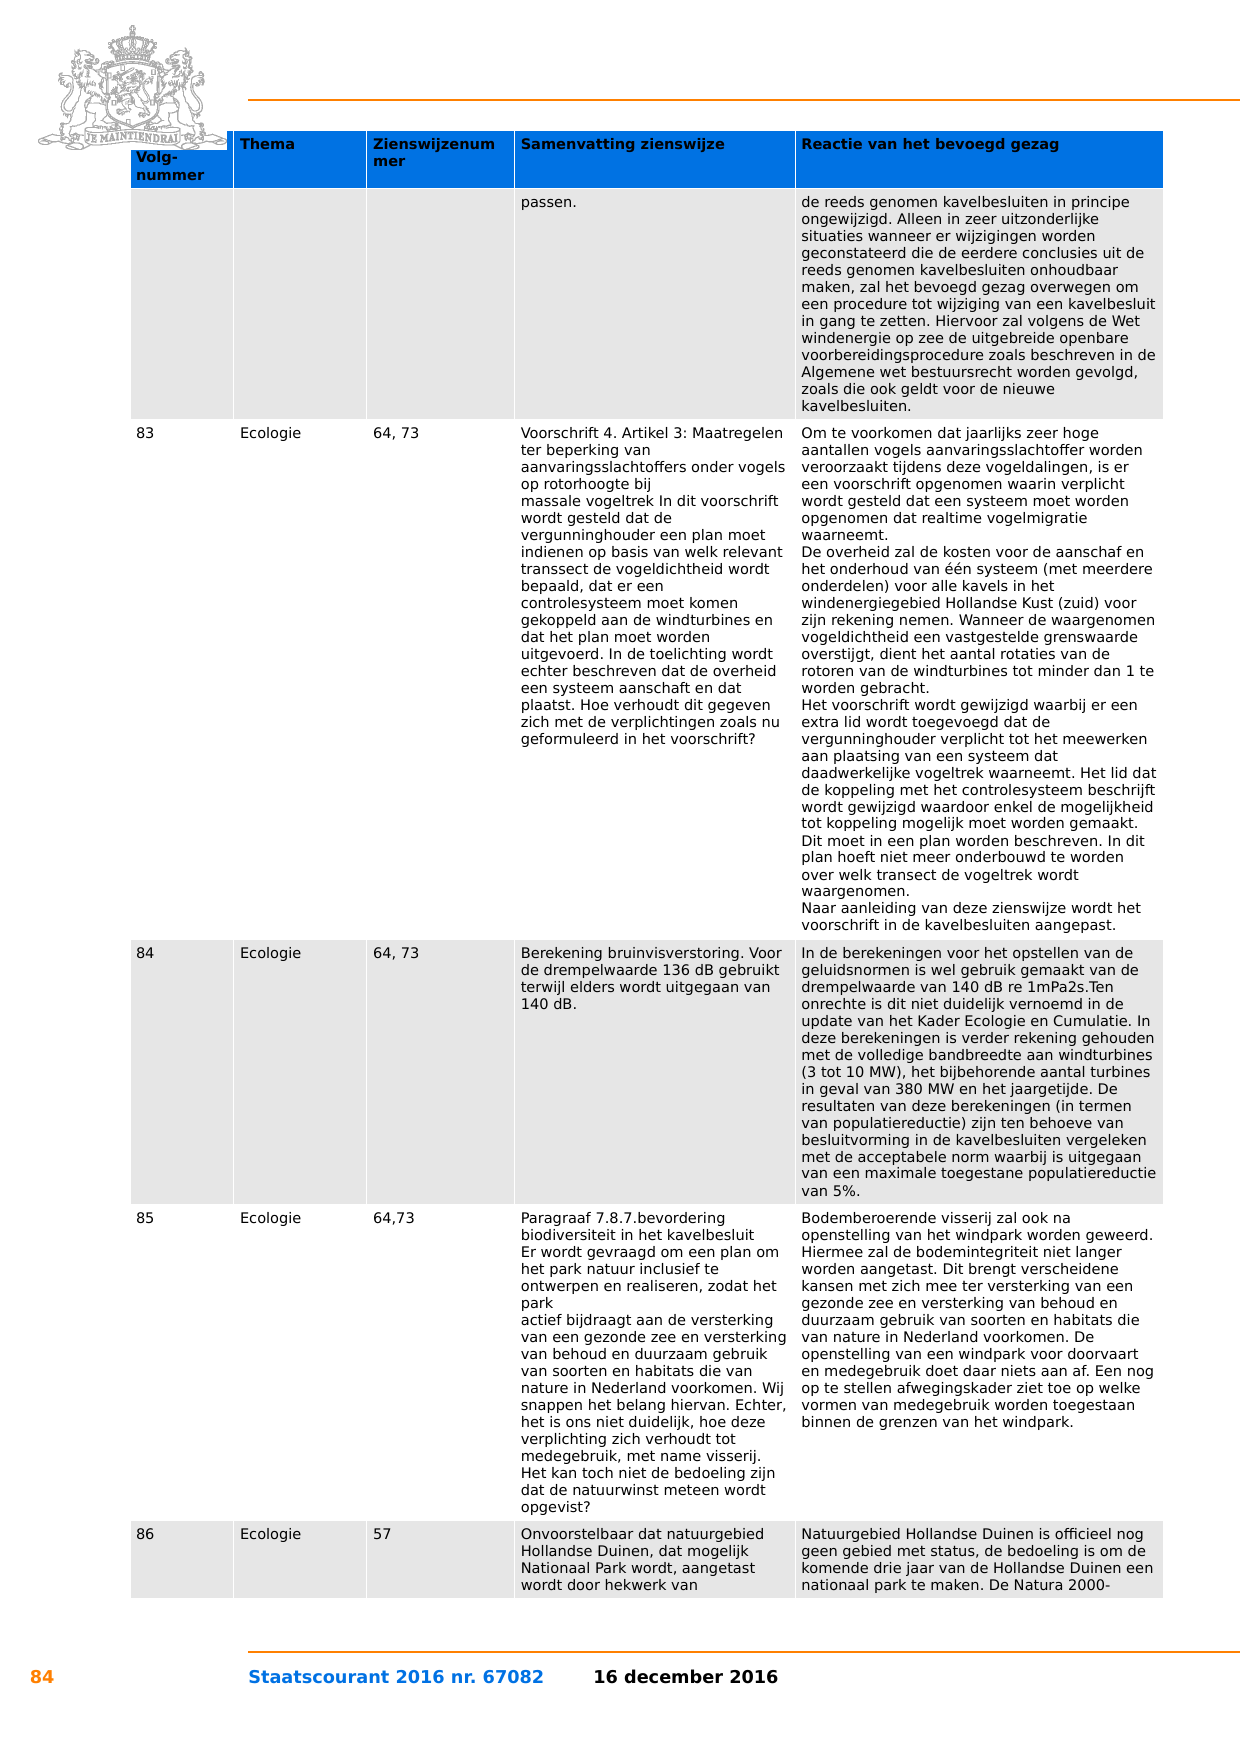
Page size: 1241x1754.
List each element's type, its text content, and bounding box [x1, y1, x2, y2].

table_cell Ecologie [234, 420, 366, 939]
table_header Volg-nummer [131, 131, 233, 188]
table_cell Ecologie [234, 1205, 366, 1520]
table_cell [131, 189, 233, 419]
table_cell Om te voorkomen dat jaarlijks zeer hoge aantallen vogels aanvaringsslachtoffer worden veroorzaakt tijdens deze vogeldalingen, is er een voorschrift opgenomen waarin verplicht wordt gesteld dat een systeem moet worden opgenomen dat realtime vogelmigratie waarneemt. De overheid zal de kosten voor de aanschaf en het onderhoud van één systeem (met meerdere onderdelen) voor alle kavels in het windenergiegebied Hollandse Kust (zuid) voor zijn rekening nemen. Wanneer de waargenomen vogeldichtheid een vastgestelde grenswaarde overstijgt, dient het aantal rotaties van de rotoren van de windturbines tot minder dan 1 te worden gebracht. Het voorschrift wordt gewijzigd waarbij er een extra lid wordt toegevoegd dat de vergunninghouder verplicht tot het meewerken aan plaatsing van een systeem dat daadwerkelijke vogeltrek waarneemt. Het lid dat de koppeling met het controlesysteem beschrijft wordt gewijzigd waardoor enkel de mogelijkheid tot koppeling mogelijk moet worden gemaakt. Dit moet in een plan worden beschreven. In dit plan hoeft niet meer onderbouwd te worden over welk transect de vogeltrek wordt waargenomen. Naar aanleiding van deze zienswijze wordt het voorschrift in de kavelbesluiten aangepast. [796, 420, 1163, 939]
table_cell Natuurgebied Hollandse Duinen is officieel nog geen gebied met status, de bedoeling is om de komende drie jaar van de Hollandse Duinen een nationaal park te maken. De Natura 2000- [796, 1521, 1163, 1598]
table_cell Onvoorstelbaar dat natuurgebied Hollandse Duinen, dat mogelijk Nationaal Park wordt, aangetast wordt door hekwerk van [515, 1521, 795, 1598]
table_cell Bodemberoerende visserij zal ook na openstelling van het windpark worden geweerd. Hiermee zal de bodemintegriteit niet langer worden aangetast. Dit brengt verscheidene kansen met zich mee ter versterking van een gezonde zee en versterking van behoud en duurzaam gebruik van soorten en habitats die van nature in Nederland voorkomen. De openstelling van een windpark voor doorvaart en medegebruik doet daar niets aan af. Een nog op te stellen afwegingskader ziet toe op welke vormen van medegebruik worden toegestaan binnen de grenzen van het windpark. [796, 1205, 1163, 1520]
table_cell Ecologie [234, 940, 366, 1204]
table_cell Ecologie [234, 1521, 366, 1598]
table_header Samenvatting zienswijze [515, 131, 795, 188]
table_cell de reeds genomen kavelbesluiten in principe ongewijzigd. Alleen in zeer uitzonderlijke situaties wanneer er wijzigingen worden geconstateerd die de eerdere conclusies uit de reeds genomen kavelbesluiten onhoudbaar maken, zal het bevoegd gezag overwegen om een procedure tot wijziging van een kavelbesluit in gang te zetten. Hiervoor zal volgens de Wet windenergie op zee de uitgebreide openbare voorbereidingsprocedure zoals beschreven in de Algemene wet bestuursrecht worden gevolgd, zoals die ook geldt voor de nieuwe kavelbesluiten. [796, 189, 1163, 419]
table_cell 64, 73 [367, 940, 514, 1204]
table_cell 84 [131, 940, 233, 1204]
table_cell Voorschrift 4. Artikel 3: Maatregelen ter beperking van aanvaringsslachtoffers onder vogels op rotorhoogte bij massale vogeltrek In dit voorschrift wordt gesteld dat de vergunninghouder een plan moet indienen op basis van welk relevant transsect de vogeldichtheid wordt bepaald, dat er een controlesysteem moet komen gekoppeld aan de windturbines en dat het plan moet worden uitgevoerd. In de toelichting wordt echter beschreven dat de overheid een systeem aanschaft en dat plaatst. Hoe verhoudt dit gegeven zich met de verplichtingen zoals nu geformuleerd in het voorschrift? [515, 420, 795, 939]
table_cell 64,73 [367, 1205, 514, 1520]
table_cell 86 [131, 1521, 233, 1598]
picture [38, 25, 227, 150]
table_header Zienswijzenummer [367, 131, 514, 188]
table_cell 64, 73 [367, 420, 514, 939]
table_cell Paragraaf 7.8.7.bevordering biodiversiteit in het kavelbesluit Er wordt gevraagd om een plan om het park natuur inclusief te ontwerpen en realiseren, zodat het park actief bijdraagt aan de versterking van een gezonde zee en versterking van behoud en duurzaam gebruik van soorten en habitats die van nature in Nederland voorkomen. Wij snappen het belang hiervan. Echter, het is ons niet duidelijk, hoe deze verplichting zich verhoudt tot medegebruik, met name visserij. Het kan toch niet de bedoeling zijn dat de natuurwinst meteen wordt opgevist? [515, 1205, 795, 1520]
table_cell 85 [131, 1205, 233, 1520]
table_header Thema [234, 131, 366, 188]
table_header Reactie van het bevoegd gezag [796, 131, 1163, 188]
table_cell passen. [515, 189, 795, 419]
table_cell [367, 189, 514, 419]
table_cell In de berekeningen voor het opstellen van de geluidsnormen is wel gebruik gemaakt van de drempelwaarde van 140 dB re 1mPa2s.Ten onrechte is dit niet duidelijk vernoemd in de update van het Kader Ecologie en Cumulatie. In deze berekeningen is verder rekening gehouden met de volledige bandbreedte aan windturbines (3 tot 10 MW), het bijbehorende aantal turbines in geval van 380 MW en het jaargetijde. De resultaten van deze berekeningen (in termen van populatiereductie) zijn ten behoeve van besluitvorming in de kavelbesluiten vergeleken met de acceptabele norm waarbij is uitgegaan van een maximale toegestane populatiereductie van 5%. [796, 940, 1163, 1204]
table_cell [234, 189, 366, 419]
table_cell 83 [131, 420, 233, 939]
table_cell 57 [367, 1521, 514, 1598]
table_cell Berekening bruinvisverstoring. Voor de drempelwaarde 136 dB gebruikt terwijl elders wordt uitgegaan van 140 dB. [515, 940, 795, 1204]
